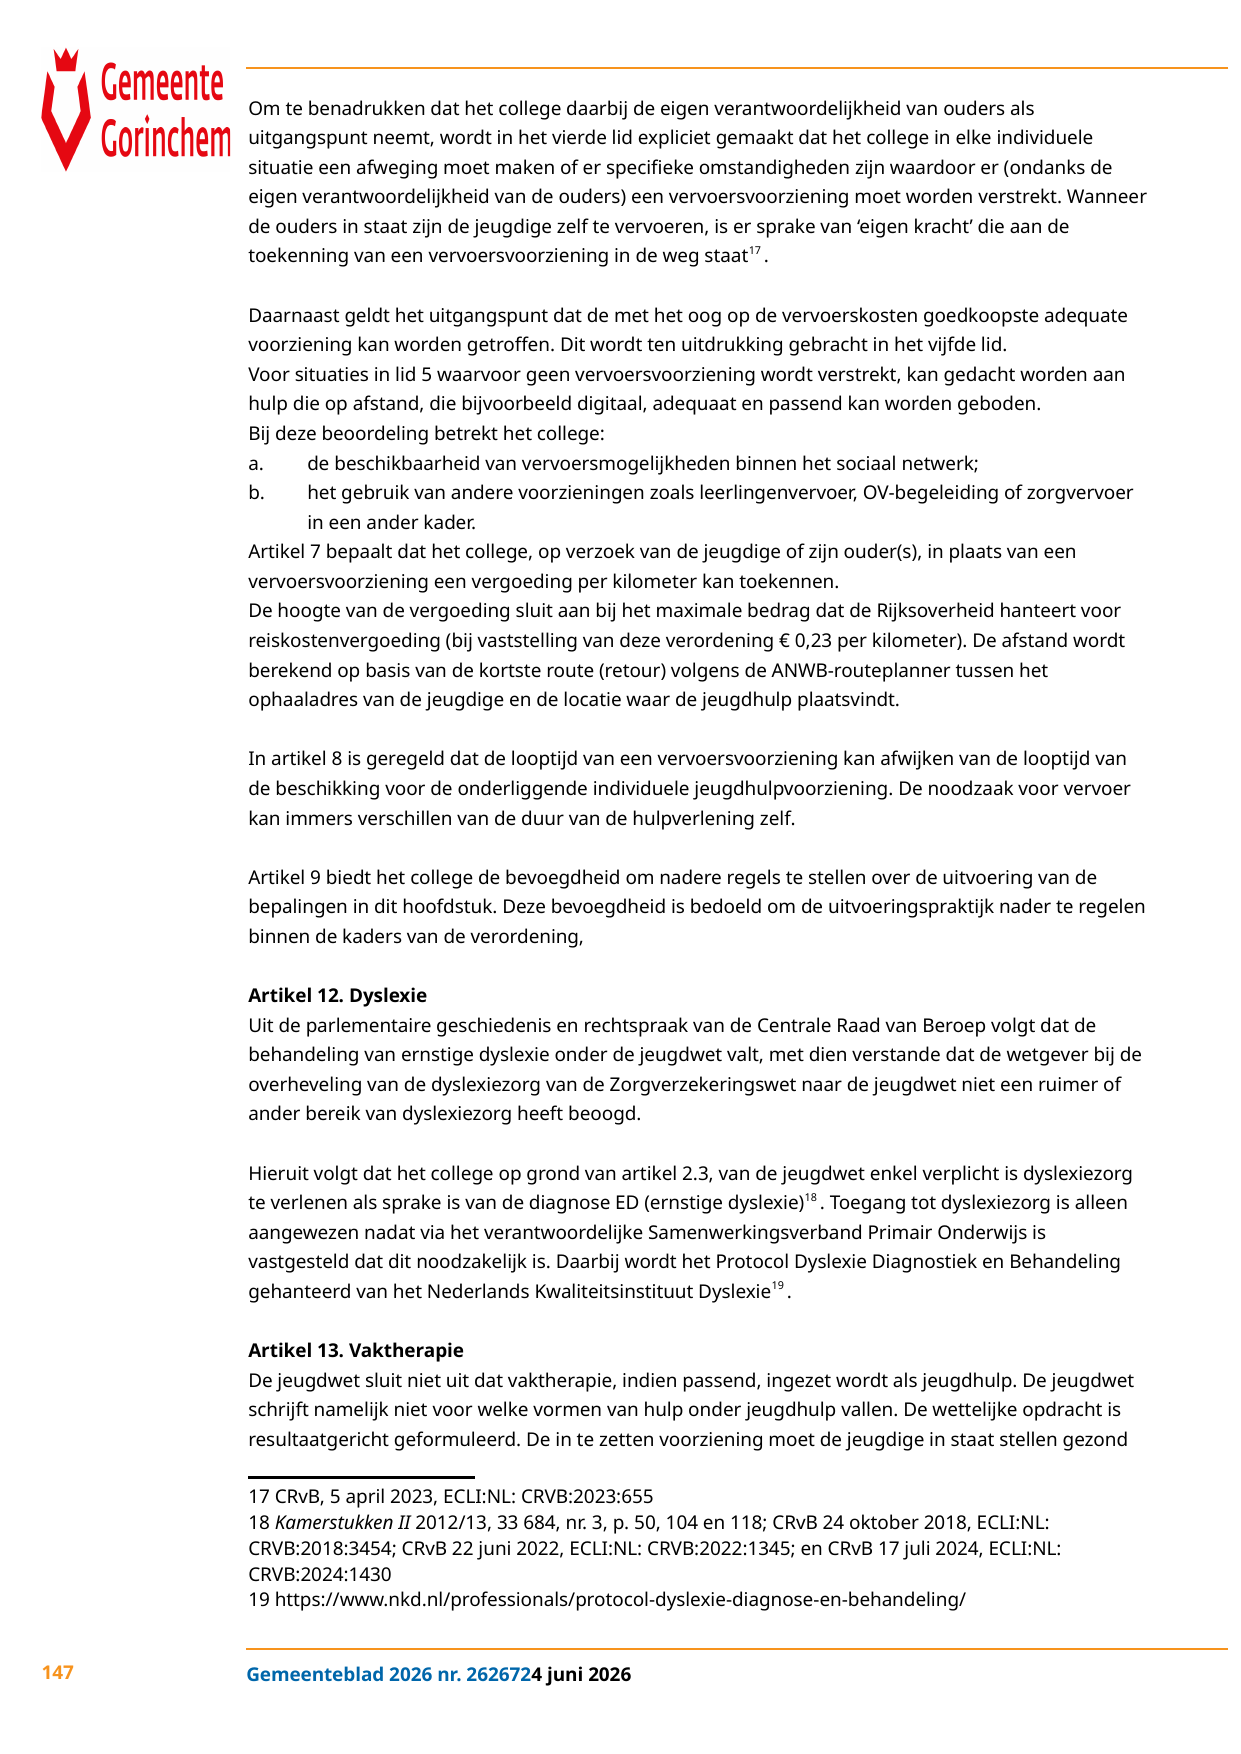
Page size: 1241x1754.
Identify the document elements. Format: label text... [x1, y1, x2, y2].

list de beschikbaarheid van vervoersmogelijkheden binnen het sociaal netwerk; [248, 450, 1152, 476]
text Uit de parlementaire geschiedenis en rechtspraak van de Centrale Raad van Beroep volgt dat de behandeling van ernstige dyslexie onder de jeugdwet valt, met dien verstande dat de wetgever bij de overheveling van de dyslexiezorg van de Zorgverzekeringswet naar de jeugdwet niet een ruimer of ander bereik van dyslexiezorg heeft beoogd. [248, 1012, 1152, 1126]
text De jeugdwet sluit niet uit dat vaktherapie, indien passend, ingezet wordt als jeugdhulp. De jeugdwet schrijft namelijk niet voor welke vormen van hulp onder jeugdhulp vallen. De wettelijke opdracht is resultaatgericht geformuleerd. De in te zetten voorziening moet de jeugdige in staat stellen gezond [248, 1367, 1152, 1452]
text In artikel 8 is geregeld dat de looptijd van een vervoersvoorziening kan afwijken van de looptijd van de beschikking voor de onderliggende individuele jeugdhulpvoorziening. De noodzaak voor vervoer kan immers verschillen van de duur van de hulpverlening zelf. [248, 746, 1152, 831]
text https://www.nkd.nl/professionals/protocol-dyslexie-diagnose-en-behandeling/ [248, 1586, 1152, 1612]
text Artikel 13. Vaktherapie [248, 1337, 1152, 1363]
text Artikel 7 bepaalt dat het college, op verzoek van de jeugdige of zijn ouder(s), in plaats van een vervoersvoorziening een vergoeding per kilometer kan toekennen. [248, 538, 1152, 594]
text Hieruit volgt dat het college op grond van artikel 2.3, van de jeugdwet enkel verplicht is dyslexiezorg te verlenen als sprake is van de diagnose ED (ernstige dyslexie). Toegang tot dyslexiezorg is alleen aangewezen nadat via het verantwoordelijke Samenwerkingsverband Primair Onderwijs is vastgesteld dat dit noodzakelijk is. Daarbij wordt het Protocol Dyslexie Diagnostiek en Behandeling gehanteerd van het Nederlands Kwaliteitsinstituut Dyslexie. [248, 1160, 1152, 1304]
text Daarnaast geldt het uitgangspunt dat de met het oog op de vervoerskosten goedkoopste adequate voorziening kan worden getroffen. Dit wordt ten uitdrukking gebracht in het vijfde lid. [248, 302, 1152, 357]
text Bij deze beoordeling betrekt het college: [248, 420, 1152, 446]
text CRvB, 5 april 2023, ECLI:NL: CRVB:2023:655 [248, 1483, 1152, 1509]
text Artikel 9 biedt het college de bevoegdheid om nadere regels te stellen over de uitvoering van de bepalingen in dit hoofdstuk. Deze bevoegdheid is bedoeld om de uitvoeringspraktijk nader te regelen binnen de kaders van de verordening, [248, 864, 1152, 949]
text Kamerstukken II 2012/13, 33 684, nr. 3, p. 50, 104 en 118; CRvB 24 oktober 2018, ECLI:NL: CRVB:2018:3454; CRvB 22 juni 2022, ECLI:NL: CRVB:2022:1345; en CRvB 17 juli 2024, ECLI:NL: CRVB:2024:1430 [248, 1509, 1152, 1586]
text Om te benadrukken dat het college daarbij de eigen verantwoordelijkheid van ouders als uitgangspunt neemt, wordt in het vierde lid expliciet gemaakt dat het college in elke individuele situatie een afweging moet maken of er specifieke omstandigheden zijn waardoor er (ondanks de eigen verantwoordelijkheid van de ouders) een vervoersvoorziening moet worden verstrekt. Wanneer de ouders in staat zijn de jeugdige zelf te vervoeren, is er sprake van ‘eigen kracht’ die aan de toekenning van een vervoersvoorziening in de weg staat. [248, 95, 1152, 268]
text Voor situaties in lid 5 waarvoor geen vervoersvoorziening wordt verstrekt, kan gedacht worden aan hulp die op afstand, die bijvoorbeeld digitaal, adequaat en passend kan worden geboden. [248, 361, 1152, 416]
picture [41, 47, 231, 172]
list het gebruik van andere voorzieningen zoals leerlingenvervoer, OV-begeleiding of zorgvervoer in een ander kader. [248, 479, 1152, 535]
text De hoogte van de vergoeding sluit aan bij het maximale bedrag dat de Rijksoverheid hanteert voor reiskostenvergoeding (bij vaststelling van deze verordening € 0,23 per kilometer). De afstand wordt berekend op basis van de kortste route (retour) volgens de ANWB-routeplanner tussen het ophaaladres van de jeugdige en de locatie waar de jeugdhulp plaatsvindt. [248, 598, 1152, 712]
text Artikel 12. Dyslexie [248, 982, 1152, 1008]
